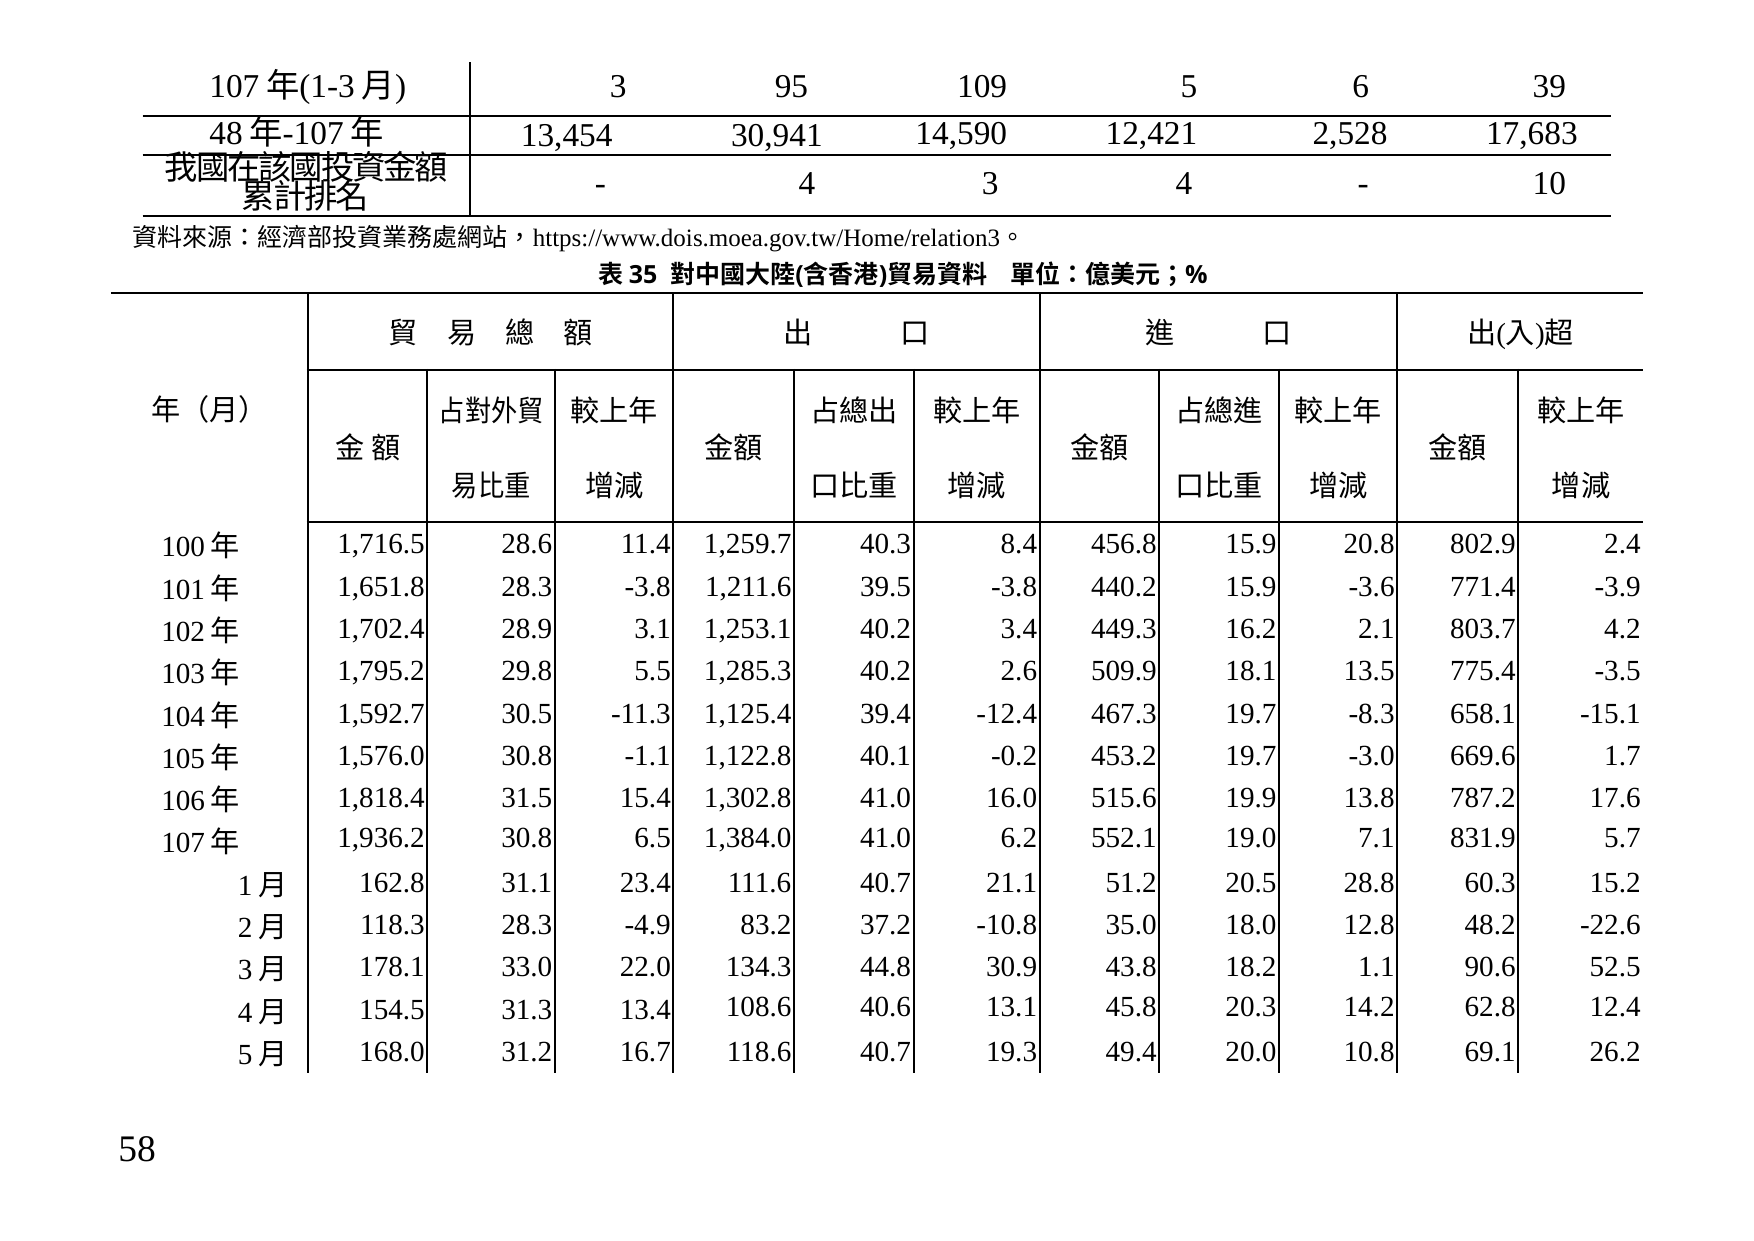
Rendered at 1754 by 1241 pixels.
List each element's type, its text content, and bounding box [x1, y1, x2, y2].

table_cell 5.7 [1519, 819, 1643, 861]
table_cell 8.4 [915, 523, 1039, 565]
table_cell 4 [660, 156, 850, 214]
table_cell 2.1 [1280, 608, 1396, 650]
table_cell 13.5 [1280, 650, 1396, 692]
table_cell 28.6 [428, 523, 554, 565]
table_cell 較上年 增減 [1280, 371, 1396, 521]
table_cell 19.7 [1160, 692, 1278, 734]
table_cell 占對外貿易比重 [428, 371, 554, 521]
table_cell 52.5 [1519, 946, 1643, 988]
table_cell 1,122.8 [674, 734, 793, 777]
table_cell 3.1 [556, 608, 672, 650]
table_cell 26.2 [1519, 1030, 1643, 1073]
table_cell 20.3 [1160, 988, 1278, 1030]
table_cell 1,211.6 [674, 565, 793, 607]
table_cell 22.0 [556, 946, 672, 988]
table_cell -12.4 [915, 692, 1039, 734]
text 資料來源：經濟部投資業務處網站，https://www.dois.moea.gov.tw/Home/relation3。 [133, 217, 1636, 254]
table_cell 21.1 [915, 861, 1039, 903]
table_cell 2.4 [1519, 523, 1643, 565]
table_cell 509.9 [1041, 650, 1158, 692]
table_cell 18.1 [1160, 650, 1278, 692]
table_cell 1,936.2 [309, 819, 426, 861]
table_cell 15.9 [1160, 565, 1278, 607]
table_cell 19.0 [1160, 819, 1278, 861]
table_cell 3 [850, 156, 1041, 214]
table_cell 19.3 [915, 1030, 1039, 1073]
table_cell 2.6 [915, 650, 1039, 692]
table_cell 金額 [1398, 371, 1517, 521]
table_cell 占總出口比重 [795, 371, 913, 521]
table_cell 40.3 [795, 523, 913, 565]
subtitle 表35 對中國大陸(含香港)貿易資料 單位：億美元；% [118, 254, 1636, 292]
table_cell 4.2 [1519, 608, 1643, 650]
table_cell 29.8 [428, 650, 554, 692]
table_cell 83.2 [674, 904, 793, 946]
table_header 進 口 [1041, 294, 1396, 369]
table_cell 787.2 [1398, 777, 1517, 819]
table_cell 118.6 [674, 1030, 793, 1073]
table_header 貿 易 總 額 [309, 294, 672, 369]
table_cell 111.6 [674, 861, 793, 903]
table_cell 1,576.0 [309, 734, 426, 777]
table_cell 178.1 [309, 946, 426, 988]
table_cell -3.5 [1519, 650, 1643, 692]
table_cell 1月 [111, 861, 307, 903]
table_cell 107年 [111, 819, 307, 861]
table_cell 30.8 [428, 734, 554, 777]
table_cell 107年(1-3月) [143, 62, 469, 115]
table_cell 49.4 [1041, 1030, 1158, 1073]
table_cell 62.8 [1398, 988, 1517, 1030]
table_cell 803.7 [1398, 608, 1517, 650]
table_cell 10 [1421, 156, 1611, 214]
table_cell 占總進口比重 [1160, 371, 1278, 521]
table_cell 15.9 [1160, 523, 1278, 565]
table_cell 1,702.4 [309, 608, 426, 650]
table_cell 19.9 [1160, 777, 1278, 819]
table_cell 40.1 [795, 734, 913, 777]
table_cell 14,590 [850, 117, 1041, 154]
table_cell 18.2 [1160, 946, 1278, 988]
table_cell 6.2 [915, 819, 1039, 861]
table_cell 12,421 [1041, 117, 1231, 154]
table_cell 12.4 [1519, 988, 1643, 1030]
table_cell 1,716.5 [309, 523, 426, 565]
table_cell 5 [1041, 62, 1231, 115]
table_cell 106年 [111, 777, 307, 819]
table_cell 1,592.7 [309, 692, 426, 734]
table_cell 1,651.8 [309, 565, 426, 607]
table_cell -10.8 [915, 904, 1039, 946]
table_cell - [1231, 156, 1421, 214]
table_cell 13.1 [915, 988, 1039, 1030]
table_cell -0.2 [915, 734, 1039, 777]
table_header 出(入)超 [1398, 294, 1643, 369]
table_cell -22.6 [1519, 904, 1643, 946]
table_cell 90.6 [1398, 946, 1517, 988]
table_cell 105年 [111, 734, 307, 777]
table_cell 1,285.3 [674, 650, 793, 692]
table_cell 30,941 [660, 117, 850, 154]
table_cell 802.9 [1398, 523, 1517, 565]
table_header 年（月） [111, 294, 307, 521]
table_cell 31.1 [428, 861, 554, 903]
table_cell -3.9 [1519, 565, 1643, 607]
table_cell 456.8 [1041, 523, 1158, 565]
table_cell 1,125.4 [674, 692, 793, 734]
table_cell 40.2 [795, 608, 913, 650]
table_cell 69.1 [1398, 1030, 1517, 1073]
table_cell 我國在該國投資金額 累計排名 [143, 156, 469, 214]
table_cell 40.7 [795, 861, 913, 903]
table_cell 3.4 [915, 608, 1039, 650]
table_cell 20.5 [1160, 861, 1278, 903]
table_cell 28.9 [428, 608, 554, 650]
table_cell 775.4 [1398, 650, 1517, 692]
table_cell 51.2 [1041, 861, 1158, 903]
table_cell 771.4 [1398, 565, 1517, 607]
table_cell 658.1 [1398, 692, 1517, 734]
table_cell 10.8 [1280, 1030, 1396, 1073]
table_cell 20.0 [1160, 1030, 1278, 1073]
table_cell 44.8 [795, 946, 913, 988]
table_cell 1,253.1 [674, 608, 793, 650]
table_cell 金額 [1041, 371, 1158, 521]
table_cell -11.3 [556, 692, 672, 734]
table_cell 金額 [674, 371, 793, 521]
table_cell 5月 [111, 1030, 307, 1073]
table_cell 13,454 [471, 117, 660, 154]
table_cell 515.6 [1041, 777, 1158, 819]
table_cell 43.8 [1041, 946, 1158, 988]
table_cell 7.1 [1280, 819, 1396, 861]
table_cell 金 額 [309, 371, 426, 521]
table_cell 48年-107年 [143, 117, 469, 154]
table_cell 37.2 [795, 904, 913, 946]
table_cell 11.4 [556, 523, 672, 565]
table_cell -3.6 [1280, 565, 1396, 607]
table_cell 1.7 [1519, 734, 1643, 777]
table_cell 103年 [111, 650, 307, 692]
table_cell 45.8 [1041, 988, 1158, 1030]
table_cell 30.8 [428, 819, 554, 861]
table_cell 較上年 增減 [915, 371, 1039, 521]
table_cell 5.5 [556, 650, 672, 692]
table_cell 3月 [111, 946, 307, 988]
table_cell 18.0 [1160, 904, 1278, 946]
table_cell 31.3 [428, 988, 554, 1030]
table_cell 較上年 增減 [1519, 371, 1643, 521]
table_cell 831.9 [1398, 819, 1517, 861]
table_cell 39 [1421, 62, 1611, 115]
table_cell 104年 [111, 692, 307, 734]
table_cell 4 [1041, 156, 1231, 214]
table_cell 16.0 [915, 777, 1039, 819]
table_cell 39.5 [795, 565, 913, 607]
table_cell 16.7 [556, 1030, 672, 1073]
table_cell 15.2 [1519, 861, 1643, 903]
table_cell 31.2 [428, 1030, 554, 1073]
table_cell 28.8 [1280, 861, 1396, 903]
table_cell 440.2 [1041, 565, 1158, 607]
table_cell 467.3 [1041, 692, 1158, 734]
table_cell 109 [850, 62, 1041, 115]
table_cell 3 [471, 62, 660, 115]
table_cell 較上年 增減 [556, 371, 672, 521]
table_cell 17,683 [1421, 117, 1611, 154]
table_cell - [471, 156, 660, 214]
table_cell 2,528 [1231, 117, 1421, 154]
table_cell 102年 [111, 608, 307, 650]
table_cell 31.5 [428, 777, 554, 819]
table_cell 154.5 [309, 988, 426, 1030]
table_cell 30.5 [428, 692, 554, 734]
table_cell 2月 [111, 904, 307, 946]
table_cell 40.2 [795, 650, 913, 692]
table_cell -1.1 [556, 734, 672, 777]
table_cell 35.0 [1041, 904, 1158, 946]
table_cell 6.5 [556, 819, 672, 861]
table_cell 1.1 [1280, 946, 1396, 988]
table_cell 669.6 [1398, 734, 1517, 777]
table_cell -8.3 [1280, 692, 1396, 734]
table_cell 1,795.2 [309, 650, 426, 692]
table_cell 20.8 [1280, 523, 1396, 565]
table_cell 449.3 [1041, 608, 1158, 650]
table_cell 28.3 [428, 565, 554, 607]
table_cell 60.3 [1398, 861, 1517, 903]
table_cell 162.8 [309, 861, 426, 903]
table_cell 17.6 [1519, 777, 1643, 819]
table_cell 108.6 [674, 988, 793, 1030]
table_cell -3.8 [556, 565, 672, 607]
table_cell 453.2 [1041, 734, 1158, 777]
table_cell 15.4 [556, 777, 672, 819]
table_cell 95 [660, 62, 850, 115]
table_cell 6 [1231, 62, 1421, 115]
table_cell -4.9 [556, 904, 672, 946]
table_cell 19.7 [1160, 734, 1278, 777]
table_cell 40.7 [795, 1030, 913, 1073]
table_header 出 口 [674, 294, 1039, 369]
table_cell -15.1 [1519, 692, 1643, 734]
table_cell 40.6 [795, 988, 913, 1030]
table_cell 13.4 [556, 988, 672, 1030]
table_cell 16.2 [1160, 608, 1278, 650]
table_cell 12.8 [1280, 904, 1396, 946]
table_cell 1,818.4 [309, 777, 426, 819]
table_cell 552.1 [1041, 819, 1158, 861]
table_cell 134.3 [674, 946, 793, 988]
table_cell 118.3 [309, 904, 426, 946]
table_cell -3.0 [1280, 734, 1396, 777]
table_cell 1,384.0 [674, 819, 793, 861]
table_cell 41.0 [795, 777, 913, 819]
table_cell 23.4 [556, 861, 672, 903]
table_cell 4月 [111, 988, 307, 1030]
table_cell 28.3 [428, 904, 554, 946]
table_cell 33.0 [428, 946, 554, 988]
table_cell 13.8 [1280, 777, 1396, 819]
table_cell 1,302.8 [674, 777, 793, 819]
table_cell 168.0 [309, 1030, 426, 1073]
table_cell 41.0 [795, 819, 913, 861]
table_cell 101年 [111, 565, 307, 607]
table_cell 1,259.7 [674, 523, 793, 565]
table_cell 30.9 [915, 946, 1039, 988]
table_cell 100年 [111, 521, 307, 565]
table_cell 48.2 [1398, 904, 1517, 946]
table_cell -3.8 [915, 565, 1039, 607]
table_cell 39.4 [795, 692, 913, 734]
table_cell 14.2 [1280, 988, 1396, 1030]
